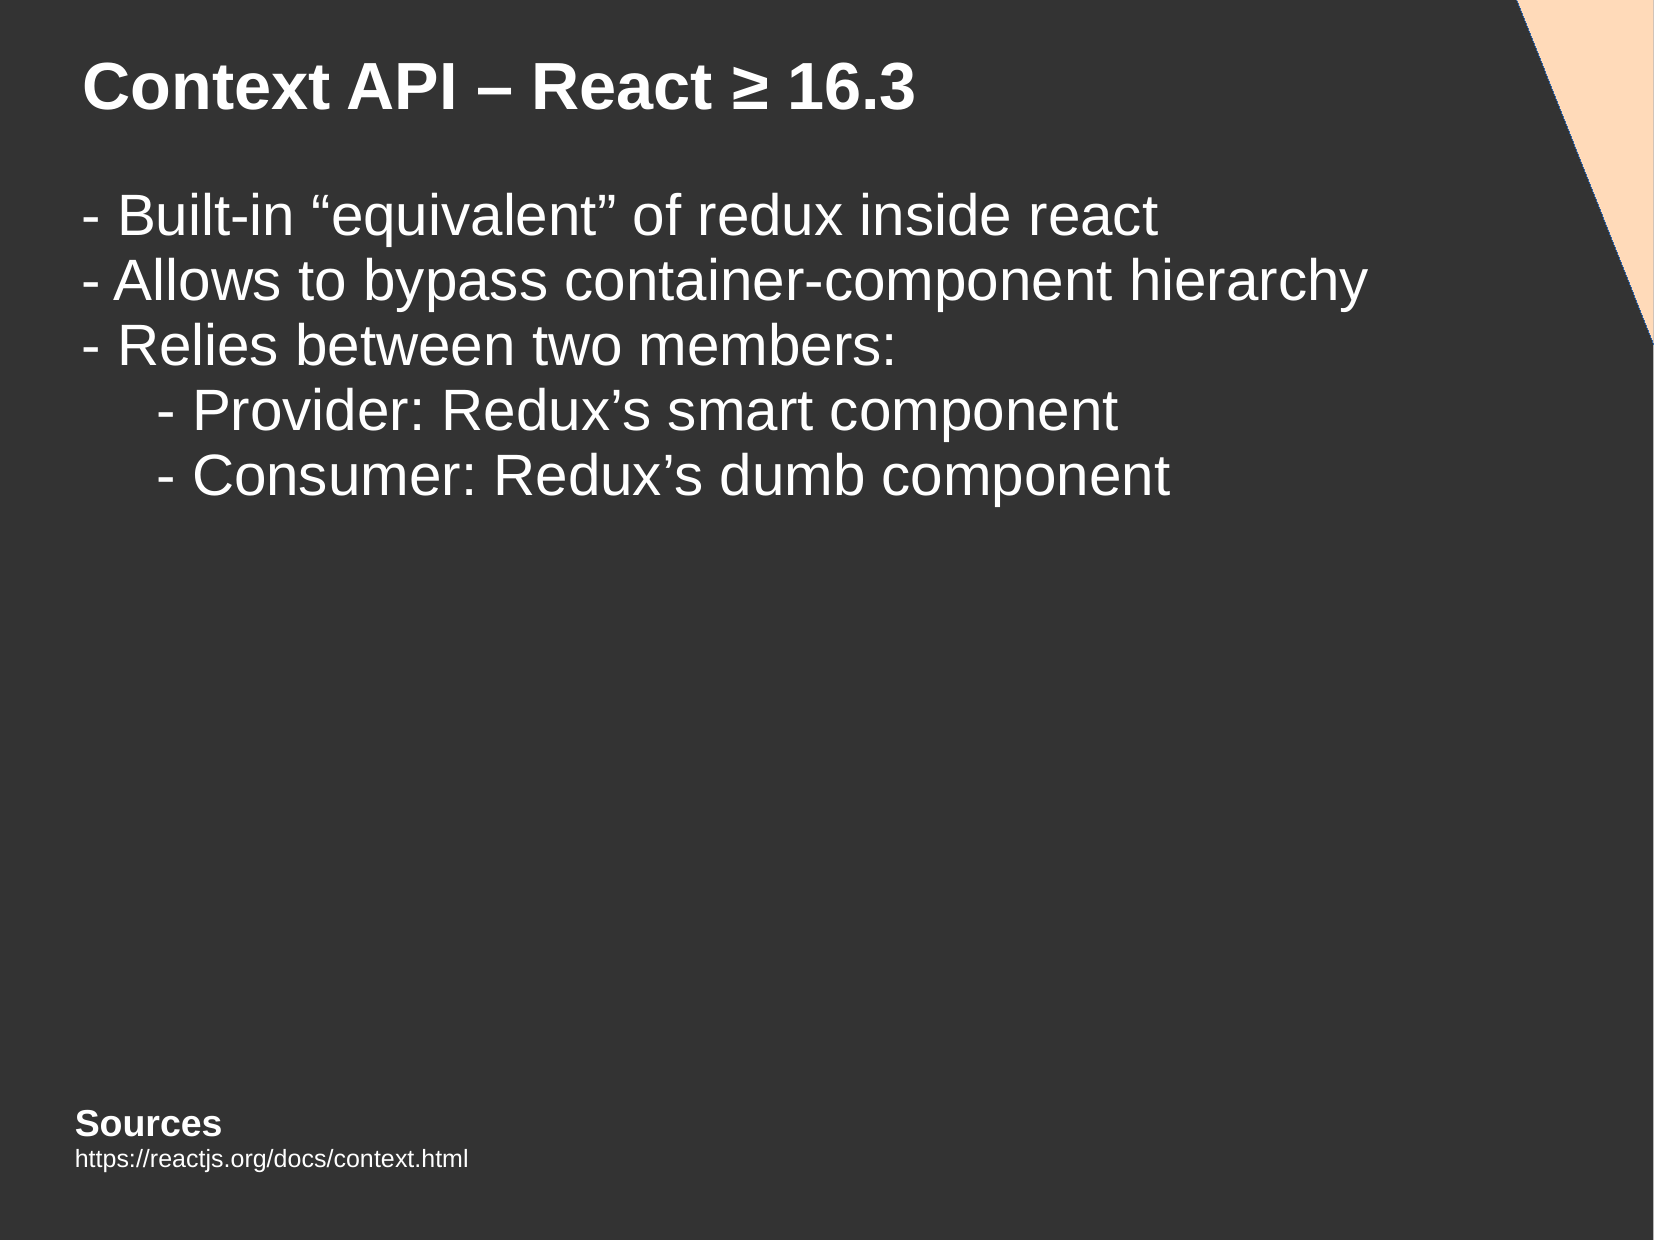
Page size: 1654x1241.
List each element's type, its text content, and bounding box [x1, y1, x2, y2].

text_box [1516, 0, 1654, 345]
title Context API – React ≥ 16.3 [82, 49, 1111, 125]
text_box Sources https://reactjs.org/docs/context.html [60, 1095, 1546, 1194]
title - Built-in “equivalent” of redux inside react - Allows to bypass container-component hierarchy - Relies between two members: - Provider: Redux’s smart component - Consumer: Redux’s dumb component [81, 182, 1570, 836]
